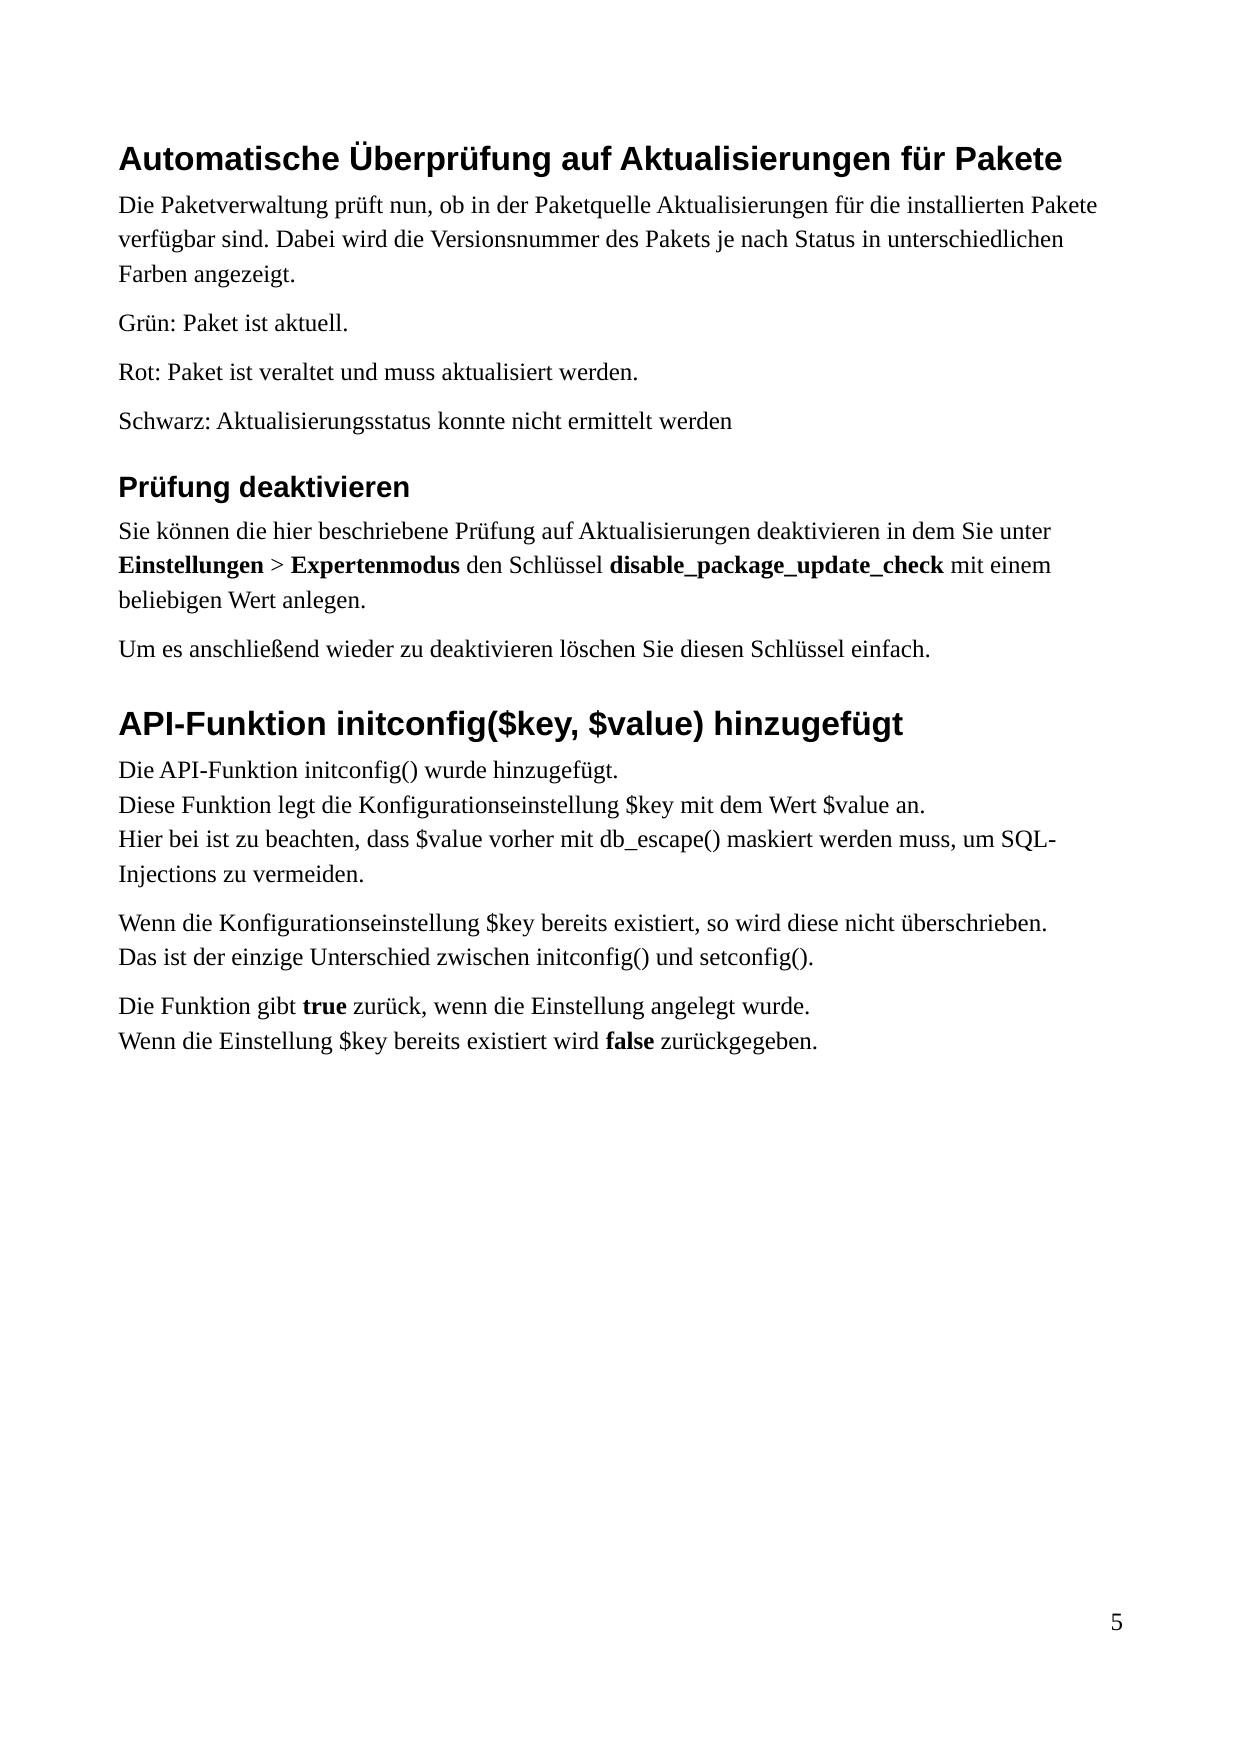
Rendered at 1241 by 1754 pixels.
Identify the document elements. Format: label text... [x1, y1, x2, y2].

text Die Paketverwaltung prüft nun, ob in der Paketquelle Aktualisierungen für die installierten Pakete verfügbar sind. Dabei wird die Versionsnummer des Pakets je nach Status in unterschiedlichen Farben angezeigt. [118, 190, 1123, 288]
subtitle Prüfung deaktivieren [118, 470, 1123, 504]
text Wenn die Konfigurationseinstellung $key bereits existiert, so wird diese nicht überschrieben. Das ist der einzige Unterschied zwischen initconfig() und setconfig(). [118, 908, 1123, 971]
text Grün: Paket ist aktuell. [118, 308, 1123, 337]
text Die Funktion gibt true zurück, wenn die Einstellung angelegt wurde. Wenn die Einstellung $key bereits existiert wird false zurückgegeben. [118, 991, 1123, 1054]
text Die API-Funktion initconfig() wurde hinzugefügt. Diese Funktion legt die Konfigurationseinstellung $key mit dem Wert $value an. Hier bei ist zu beachten, dass $value vorher mit db_escape() maskiert werden muss, um SQL-Injections zu vermeiden. [118, 755, 1123, 887]
text Um es anschließend wieder zu deaktivieren löschen Sie diesen Schlüssel einfach. [118, 634, 1123, 663]
subtitle Automatische Überprüfung auf Aktualisierungen für Pakete [118, 139, 1123, 178]
text Sie können die hier beschriebene Prüfung auf Aktualisierungen deaktivieren in dem Sie unter Einstellungen > Expertenmodus den Schlüssel disable_package_update_check mit einem beliebigen Wert anlegen. [118, 516, 1123, 614]
text Rot: Paket ist veraltet und muss aktualisiert werden. [118, 357, 1123, 386]
text Schwarz: Aktualisierungsstatus konnte nicht ermittelt werden [118, 406, 1123, 435]
subtitle API-Funktion initconfig($key, $value) hinzugefügt [118, 704, 1123, 743]
